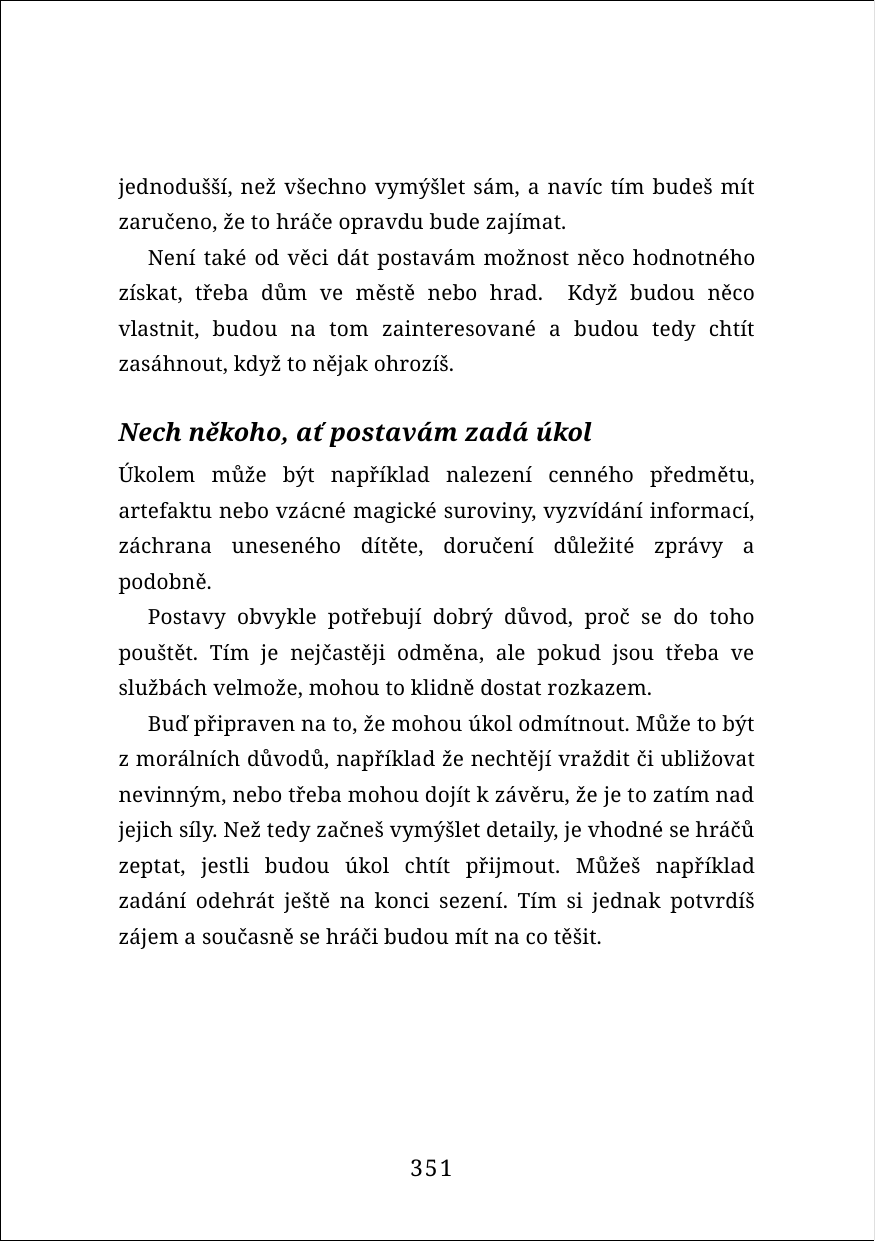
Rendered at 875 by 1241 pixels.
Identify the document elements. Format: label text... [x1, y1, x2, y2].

text jednodušší, než všechno vymýšlet sám, a navíc tím budeš mít zaručeno, že to hráče opravdu bude zajímat. Není také od věci dát postavám možnost něco hodnotného získat, třeba dům ve městě nebo hrad. Když budou něco vlastnit, budou na tom zainteresované a budou tedy chtít zasáhnout, když to nějak ohrozíš. [118, 172, 756, 378]
text Úkolem může být například nalezení cenného předmětu, artefaktu nebo vzácné magické suroviny, vyzvídání informací, záchrana uneseného dítěte, doručení důležité zprávy a podobně. Postavy obvykle potřebují dobrý důvod, proč se do toho pouštět. Tím je nejčastěji odměna, ale pokud jsou třeba ve službách velmože, mohou to klidně dostat rozkazem. Buď připraven na to, že mohou úkol odmítnout. Může to být z morálních důvodů, například že nechtějí vraždit či ubližovat nevinným, nebo třeba mohou dojít k závěru, že je to zatím nad jejich síly. Než tedy začneš vymýšlet detaily, je vhodné se hráčů zeptat, jestli budou úkol chtít přijmout. Můžeš například zadání odehrát ještě na konci sezení. Tím si jednak potvrdíš zájem a současně se hráči budou mít na co těšit. [118, 460, 756, 950]
subtitle Nech někoho, ať postavám zadá úkol [118, 414, 756, 448]
